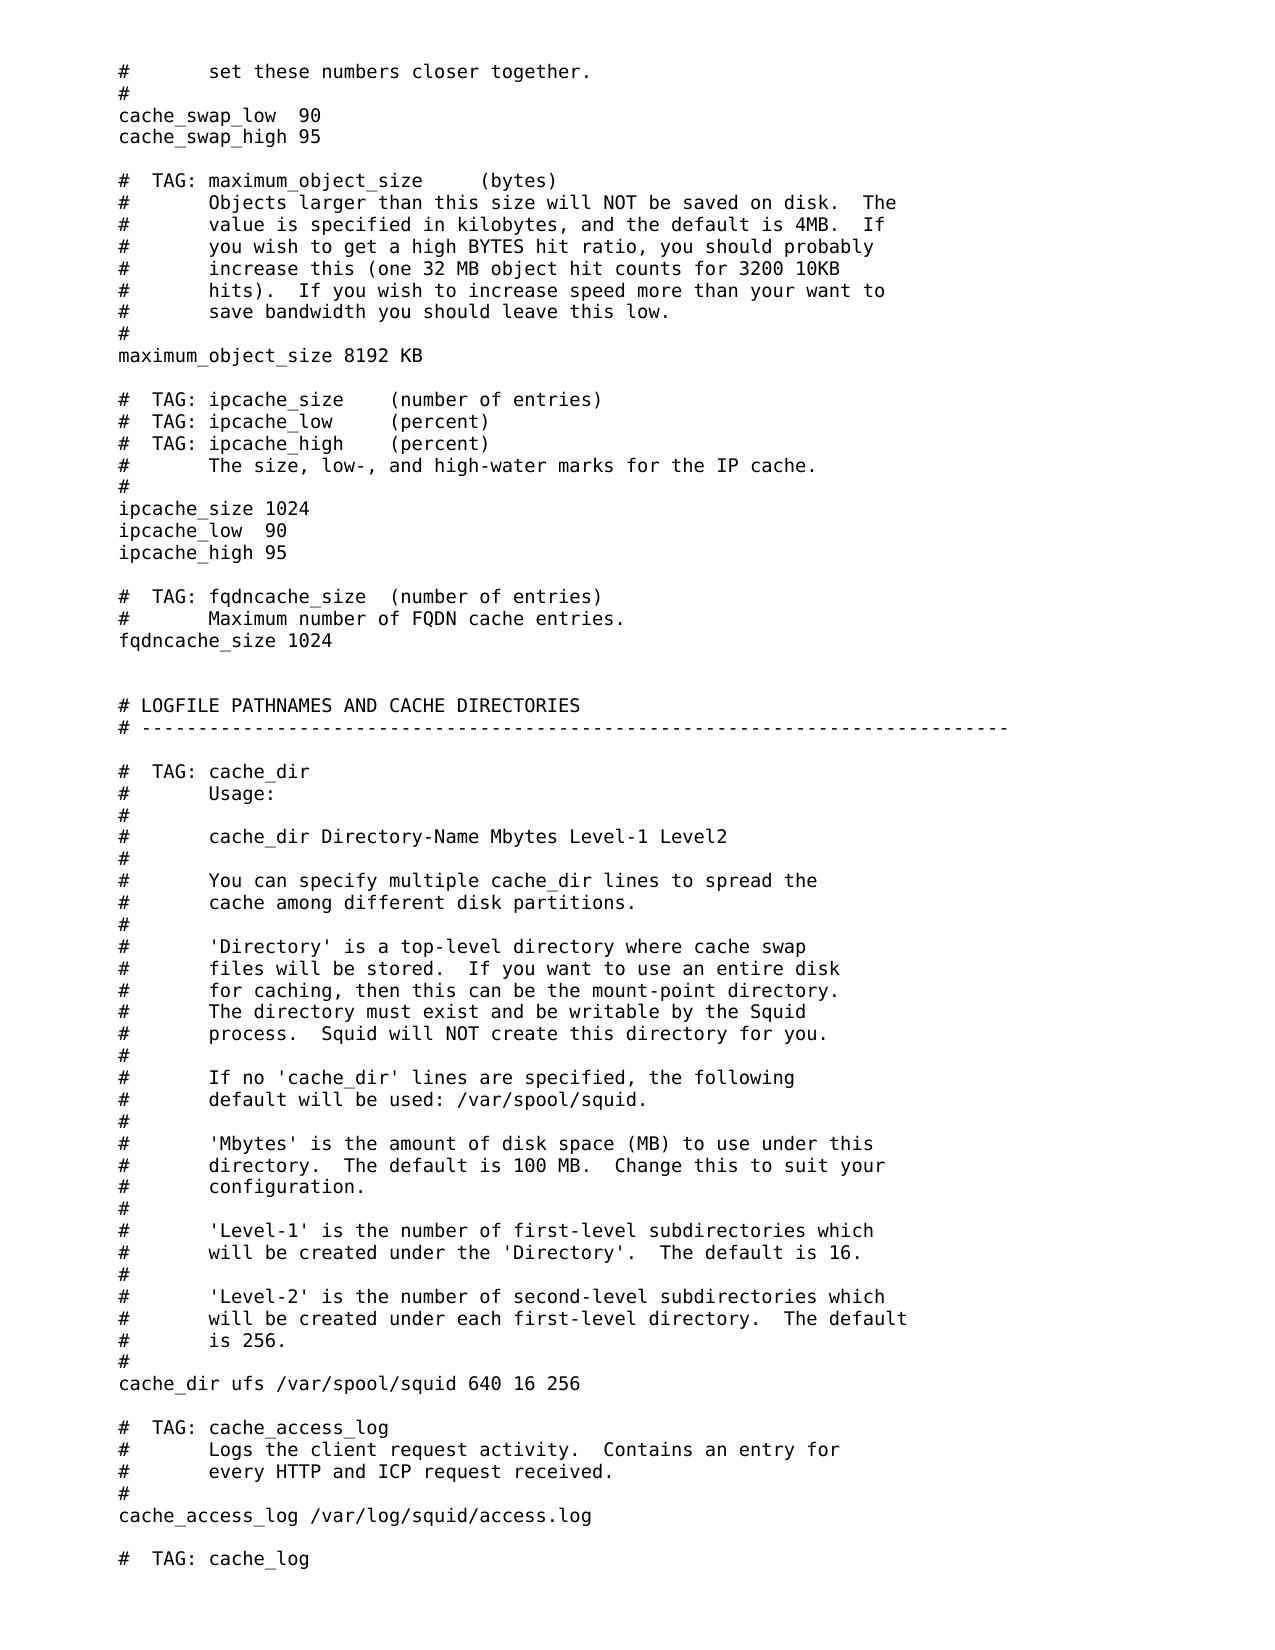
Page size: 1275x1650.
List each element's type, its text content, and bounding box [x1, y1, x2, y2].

text # [118, 83, 1192, 105]
text # You can specify multiple cache_dir lines to spread the [118, 870, 1192, 892]
text # [118, 805, 1192, 827]
text # 'Level-2' is the number of second-level subdirectories which [118, 1286, 1192, 1308]
text cache_dir ufs /var/spool/squid 640 16 256 [118, 1373, 1192, 1395]
text # LOGFILE PATHNAMES AND CACHE DIRECTORIES [118, 695, 1192, 717]
text cache_swap_low 90 [118, 105, 1192, 127]
text # [118, 323, 1192, 345]
text # The directory must exist and be writable by the Squid [118, 1002, 1192, 1023]
text # Maximum number of FQDN cache entries. [118, 608, 1192, 630]
text # you wish to get a high BYTES hit ratio, you should probably [118, 236, 1192, 258]
text # set these numbers closer together. [118, 61, 1192, 83]
text # The size, low-, and high-water marks for the IP cache. [118, 455, 1192, 477]
text fqdncache_size 1024 [118, 630, 1192, 652]
text # [118, 848, 1192, 870]
text # hits). If you wish to increase speed more than your want to [118, 280, 1192, 302]
text # TAG: fqdncache_size (number of entries) [118, 586, 1192, 608]
text # TAG: cache_access_log [118, 1417, 1192, 1439]
text # directory. The default is 100 MB. Change this to suit your [118, 1155, 1192, 1177]
text # value is specified in kilobytes, and the default is 4MB. If [118, 214, 1192, 236]
text # [118, 1045, 1192, 1067]
text # 'Directory' is a top-level directory where cache swap [118, 936, 1192, 958]
text # ----------------------------------------------------------------------------- [118, 717, 1192, 739]
text # save bandwidth you should leave this low. [118, 302, 1192, 323]
text # TAG: maximum_object_size (bytes) [118, 170, 1192, 192]
text # will be created under the 'Directory'. The default is 16. [118, 1242, 1192, 1264]
text # TAG: cache_dir [118, 761, 1192, 783]
text # default will be used: /var/spool/squid. [118, 1089, 1192, 1111]
text # configuration. [118, 1177, 1192, 1198]
text # [118, 1111, 1192, 1133]
text # [118, 1483, 1192, 1505]
text # [118, 1264, 1192, 1286]
text # files will be stored. If you want to use an entire disk [118, 958, 1192, 980]
text # [118, 477, 1192, 498]
text ipcache_high 95 [118, 542, 1192, 564]
text # 'Mbytes' is the amount of disk space (MB) to use under this [118, 1133, 1192, 1155]
text # If no 'cache_dir' lines are specified, the following [118, 1067, 1192, 1089]
text # TAG: ipcache_low (percent) [118, 411, 1192, 433]
text # [118, 1198, 1192, 1220]
text # for caching, then this can be the mount-point directory. [118, 980, 1192, 1002]
text # [118, 1352, 1192, 1373]
text ipcache_size 1024 [118, 498, 1192, 520]
text maximum_object_size 8192 KB [118, 345, 1192, 367]
text # Usage: [118, 783, 1192, 805]
text cache_swap_high 95 [118, 127, 1192, 148]
text # cache among different disk partitions. [118, 892, 1192, 914]
text # [118, 914, 1192, 936]
text cache_access_log /var/log/squid/access.log [118, 1505, 1192, 1527]
text # TAG: ipcache_high (percent) [118, 433, 1192, 455]
text # process. Squid will NOT create this directory for you. [118, 1023, 1192, 1045]
text # Logs the client request activity. Contains an entry for [118, 1439, 1192, 1461]
text # 'Level-1' is the number of first-level subdirectories which [118, 1220, 1192, 1242]
text # every HTTP and ICP request received. [118, 1461, 1192, 1483]
text ipcache_low 90 [118, 520, 1192, 542]
text # increase this (one 32 MB object hit counts for 3200 10KB [118, 258, 1192, 280]
text # Objects larger than this size will NOT be saved on disk. The [118, 192, 1192, 214]
text # is 256. [118, 1330, 1192, 1352]
text # TAG: cache_log [118, 1548, 1192, 1570]
text # cache_dir Directory-Name Mbytes Level-1 Level2 [118, 827, 1192, 848]
text # TAG: ipcache_size (number of entries) [118, 389, 1192, 411]
text # will be created under each first-level directory. The default [118, 1308, 1192, 1330]
